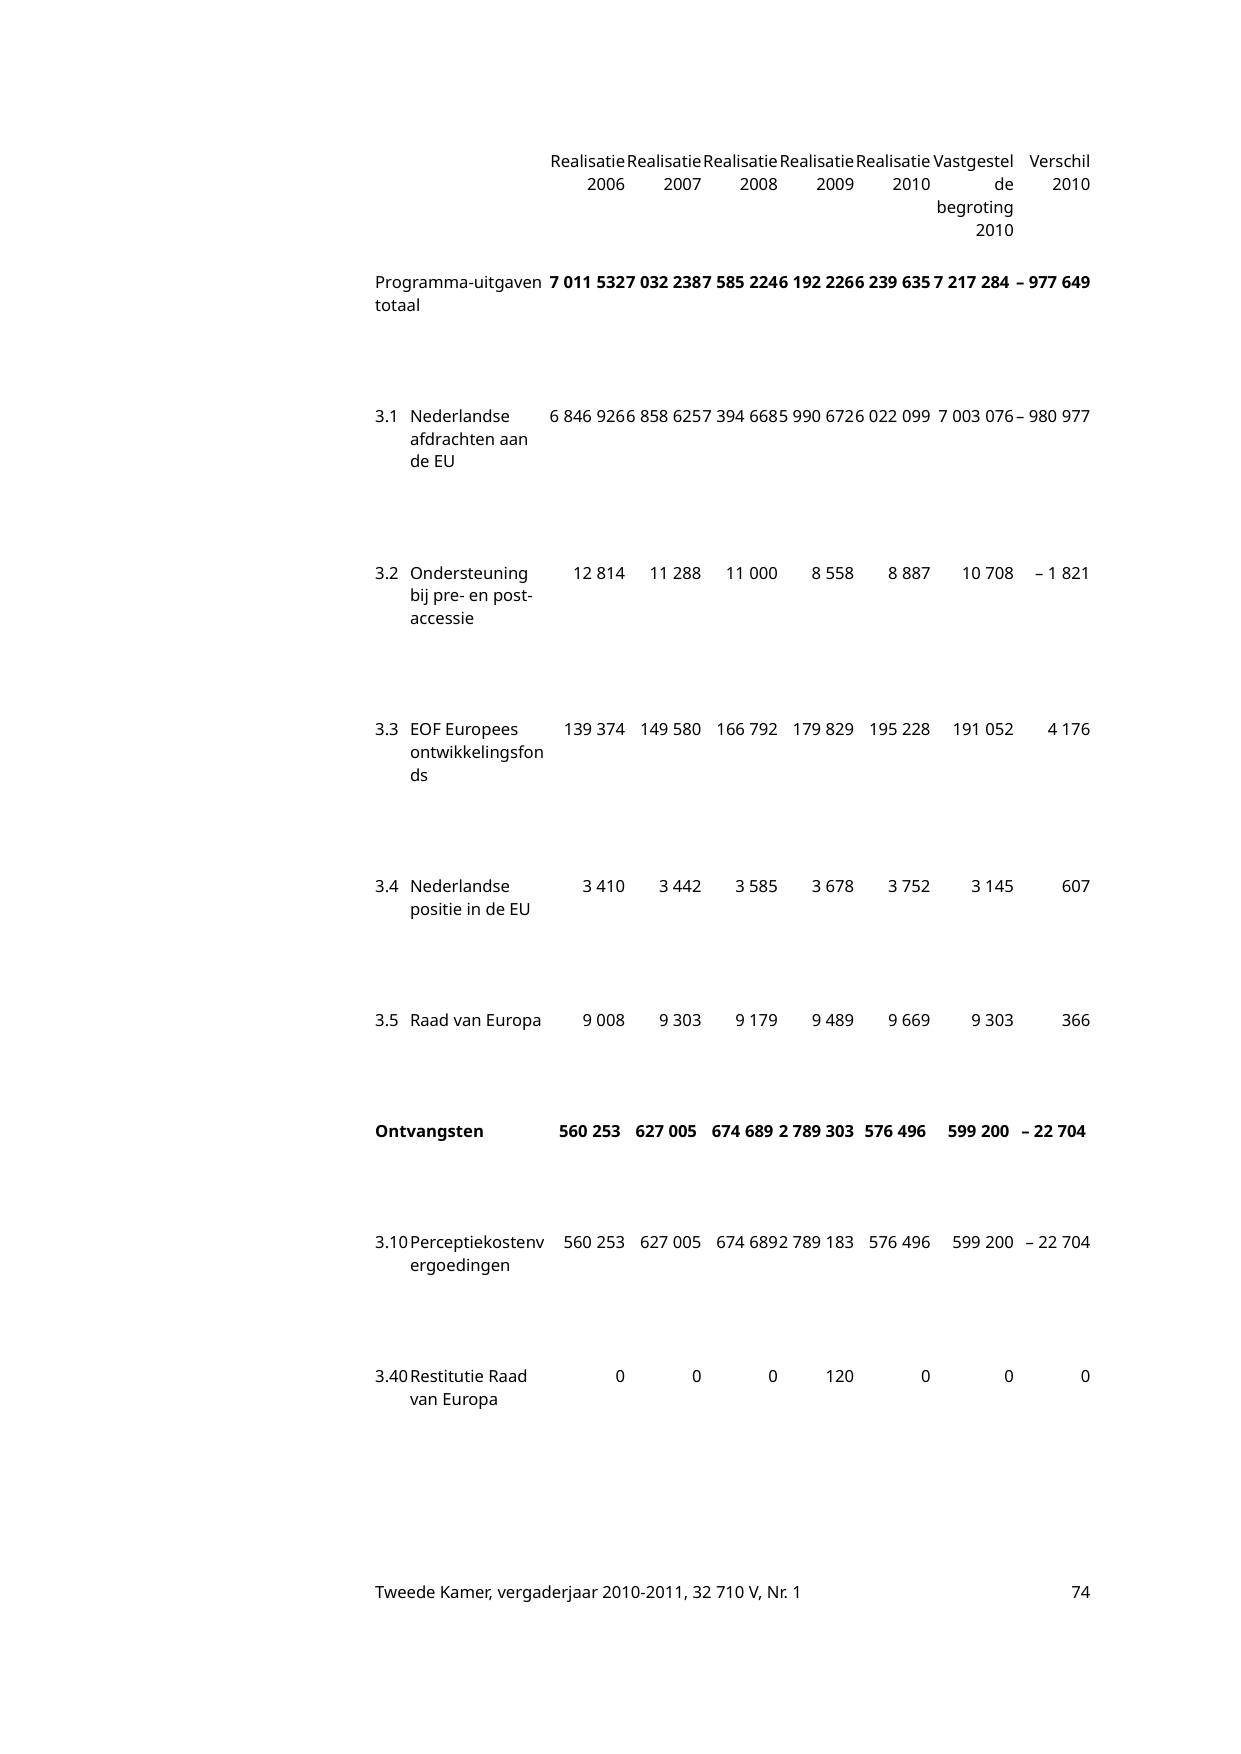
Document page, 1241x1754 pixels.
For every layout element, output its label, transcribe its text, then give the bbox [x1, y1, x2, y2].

table_cell EOF Europees ontwikkelingsfonds [410, 718, 548, 816]
table_cell [701, 950, 778, 1008]
table_cell [701, 816, 778, 874]
table_cell [1014, 816, 1090, 874]
table_cell 3 678 [778, 874, 854, 950]
table_cell 191 052 [930, 718, 1014, 816]
table_cell 6 239 635 [854, 271, 930, 346]
table_cell 8 558 [778, 561, 854, 659]
table_cell [410, 950, 548, 1008]
table_cell 166 792 [701, 718, 778, 816]
table_cell [854, 950, 930, 1008]
table_cell 576 496 [854, 1119, 930, 1172]
table_cell [930, 346, 1014, 405]
table_cell 8 887 [854, 561, 930, 659]
table_cell 7 003 076 [930, 405, 1014, 503]
table_cell [1014, 1172, 1090, 1231]
table_cell 3.1 [375, 405, 410, 503]
table_cell [625, 346, 701, 405]
table_cell 3 585 [701, 874, 778, 950]
table_cell 3.40 [375, 1364, 410, 1440]
table_cell [549, 346, 625, 405]
table_cell 3 752 [854, 874, 930, 950]
table_header Verschil 2010 [1014, 150, 1090, 271]
table_header Realisatie 2008 [701, 150, 778, 271]
table_cell 3.4 [375, 874, 410, 950]
table_cell [375, 346, 410, 405]
table_cell [549, 1306, 625, 1364]
table_cell [854, 1061, 930, 1119]
table_cell 10 708 [930, 561, 1014, 659]
table_cell [1014, 503, 1090, 561]
table_cell [778, 346, 854, 405]
table_cell 366 [1014, 1008, 1090, 1061]
table_cell 149 580 [625, 718, 701, 816]
table_cell [410, 1306, 548, 1364]
table_cell 607 [1014, 874, 1090, 950]
table_cell 0 [625, 1364, 701, 1440]
table_cell [1014, 346, 1090, 405]
table_cell [625, 1172, 701, 1231]
table_cell [410, 816, 548, 874]
table_cell 560 253 [549, 1231, 625, 1306]
table_cell 0 [854, 1364, 930, 1440]
table_cell 599 200 [930, 1231, 1014, 1306]
table_cell [410, 1061, 548, 1119]
table_cell 9 179 [701, 1008, 778, 1061]
table_cell 3.5 [375, 1008, 410, 1061]
table_cell [778, 659, 854, 718]
table_cell 179 829 [778, 718, 854, 816]
table_header Realisatie 2010 [854, 150, 930, 271]
table_cell [410, 1172, 548, 1231]
table_cell 0 [1014, 1364, 1090, 1440]
table_cell [930, 950, 1014, 1008]
table_header [410, 150, 548, 271]
table_cell Restitutie Raad van Europa [410, 1364, 548, 1440]
table_cell 7 394 668 [701, 405, 778, 503]
table_cell [701, 503, 778, 561]
table_cell Ondersteuning bij pre- en post-accessie [410, 561, 548, 659]
table_cell [549, 1061, 625, 1119]
table_header Vastgestelde begroting 2010 [930, 150, 1014, 271]
table_cell 12 814 [549, 561, 625, 659]
table_cell 599 200 [930, 1119, 1014, 1172]
table_cell [410, 503, 548, 561]
table_cell 627 005 [625, 1119, 701, 1172]
table_cell [778, 503, 854, 561]
table_cell 2 789 183 [778, 1231, 854, 1306]
table_cell [549, 659, 625, 718]
table_cell 195 228 [854, 718, 930, 816]
table_cell [549, 1172, 625, 1231]
table_cell – 1 821 [1014, 561, 1090, 659]
table_cell [1014, 950, 1090, 1008]
table_cell [930, 1061, 1014, 1119]
table_cell [549, 503, 625, 561]
table_cell [701, 659, 778, 718]
table_cell – 22 704 [1014, 1231, 1090, 1306]
table_cell [701, 1306, 778, 1364]
table_cell [375, 1172, 410, 1231]
table_cell [1014, 1306, 1090, 1364]
table_cell [375, 1061, 410, 1119]
table_cell Ontvangsten [375, 1119, 548, 1172]
table_cell 3 410 [549, 874, 625, 950]
table_cell [701, 1061, 778, 1119]
table_cell [778, 1172, 854, 1231]
table_cell 674 689 [701, 1231, 778, 1306]
table_cell – 980 977 [1014, 405, 1090, 503]
table_cell [1014, 659, 1090, 718]
table_cell 6 858 625 [625, 405, 701, 503]
table_cell 674 689 [701, 1119, 778, 1172]
table_header Realisatie 2006 [549, 150, 625, 271]
table_cell [854, 659, 930, 718]
table_cell [625, 950, 701, 1008]
table_cell [778, 950, 854, 1008]
table_cell 7 011 532 [549, 271, 625, 346]
table_cell 3.2 [375, 561, 410, 659]
table_cell [854, 1306, 930, 1364]
table_cell 11 000 [701, 561, 778, 659]
table_cell [375, 1306, 410, 1364]
table_header [375, 150, 410, 271]
table_cell 7 217 284 [930, 271, 1014, 346]
table_cell 6 846 926 [549, 405, 625, 503]
table_cell 3 145 [930, 874, 1014, 950]
table_cell 560 253 [549, 1119, 625, 1172]
table_cell [854, 346, 930, 405]
table_cell 6 022 099 [854, 405, 930, 503]
table_cell [375, 816, 410, 874]
table_cell [625, 503, 701, 561]
table_cell 0 [930, 1364, 1014, 1440]
table_cell 7 585 224 [701, 271, 778, 346]
table_cell 6 192 226 [778, 271, 854, 346]
table_cell 3.3 [375, 718, 410, 816]
table_cell – 22 704 [1014, 1119, 1090, 1172]
table_cell [375, 659, 410, 718]
table_cell 9 489 [778, 1008, 854, 1061]
table_cell Perceptiekostenvergoedingen [410, 1231, 548, 1306]
table_cell Nederlandse afdrachten aan de EU [410, 405, 548, 503]
table_cell Nederlandse positie in de EU [410, 874, 548, 950]
table_cell [854, 503, 930, 561]
table_cell [930, 659, 1014, 718]
table_cell [930, 816, 1014, 874]
table_cell [930, 503, 1014, 561]
table_cell [930, 1172, 1014, 1231]
table_cell 9 303 [625, 1008, 701, 1061]
table_cell Programma-uitgaven totaal [375, 271, 548, 346]
table_cell 5 990 672 [778, 405, 854, 503]
table_cell [778, 1061, 854, 1119]
table_cell 9 303 [930, 1008, 1014, 1061]
table_cell 9 669 [854, 1008, 930, 1061]
table_cell [410, 659, 548, 718]
table_cell 4 176 [1014, 718, 1090, 816]
table_cell [854, 1172, 930, 1231]
table_cell [625, 659, 701, 718]
table_cell 139 374 [549, 718, 625, 816]
table_cell [625, 1306, 701, 1364]
table_cell [549, 950, 625, 1008]
table_cell 9 008 [549, 1008, 625, 1061]
table_cell 627 005 [625, 1231, 701, 1306]
table_cell [701, 1172, 778, 1231]
table_cell 120 [778, 1364, 854, 1440]
table_cell Raad van Europa [410, 1008, 548, 1061]
table_header Realisatie 2007 [625, 150, 701, 271]
table_cell [854, 816, 930, 874]
table_cell [778, 1306, 854, 1364]
table_cell 2 789 303 [778, 1119, 854, 1172]
table_cell [375, 950, 410, 1008]
table_cell 11 288 [625, 561, 701, 659]
table_cell 7 032 238 [625, 271, 701, 346]
table_cell [625, 1061, 701, 1119]
table_cell 3 442 [625, 874, 701, 950]
table_cell [778, 816, 854, 874]
table_header Realisatie 2009 [778, 150, 854, 271]
table_cell 3.10 [375, 1231, 410, 1306]
table_cell [930, 1306, 1014, 1364]
table_cell 0 [701, 1364, 778, 1440]
table_cell – 977 649 [1014, 271, 1090, 346]
table_cell [410, 346, 548, 405]
table_cell [625, 816, 701, 874]
table_cell 0 [549, 1364, 625, 1440]
table_cell [1014, 1061, 1090, 1119]
table_cell [549, 816, 625, 874]
table_cell 576 496 [854, 1231, 930, 1306]
table_cell [701, 346, 778, 405]
table_cell [375, 503, 410, 561]
